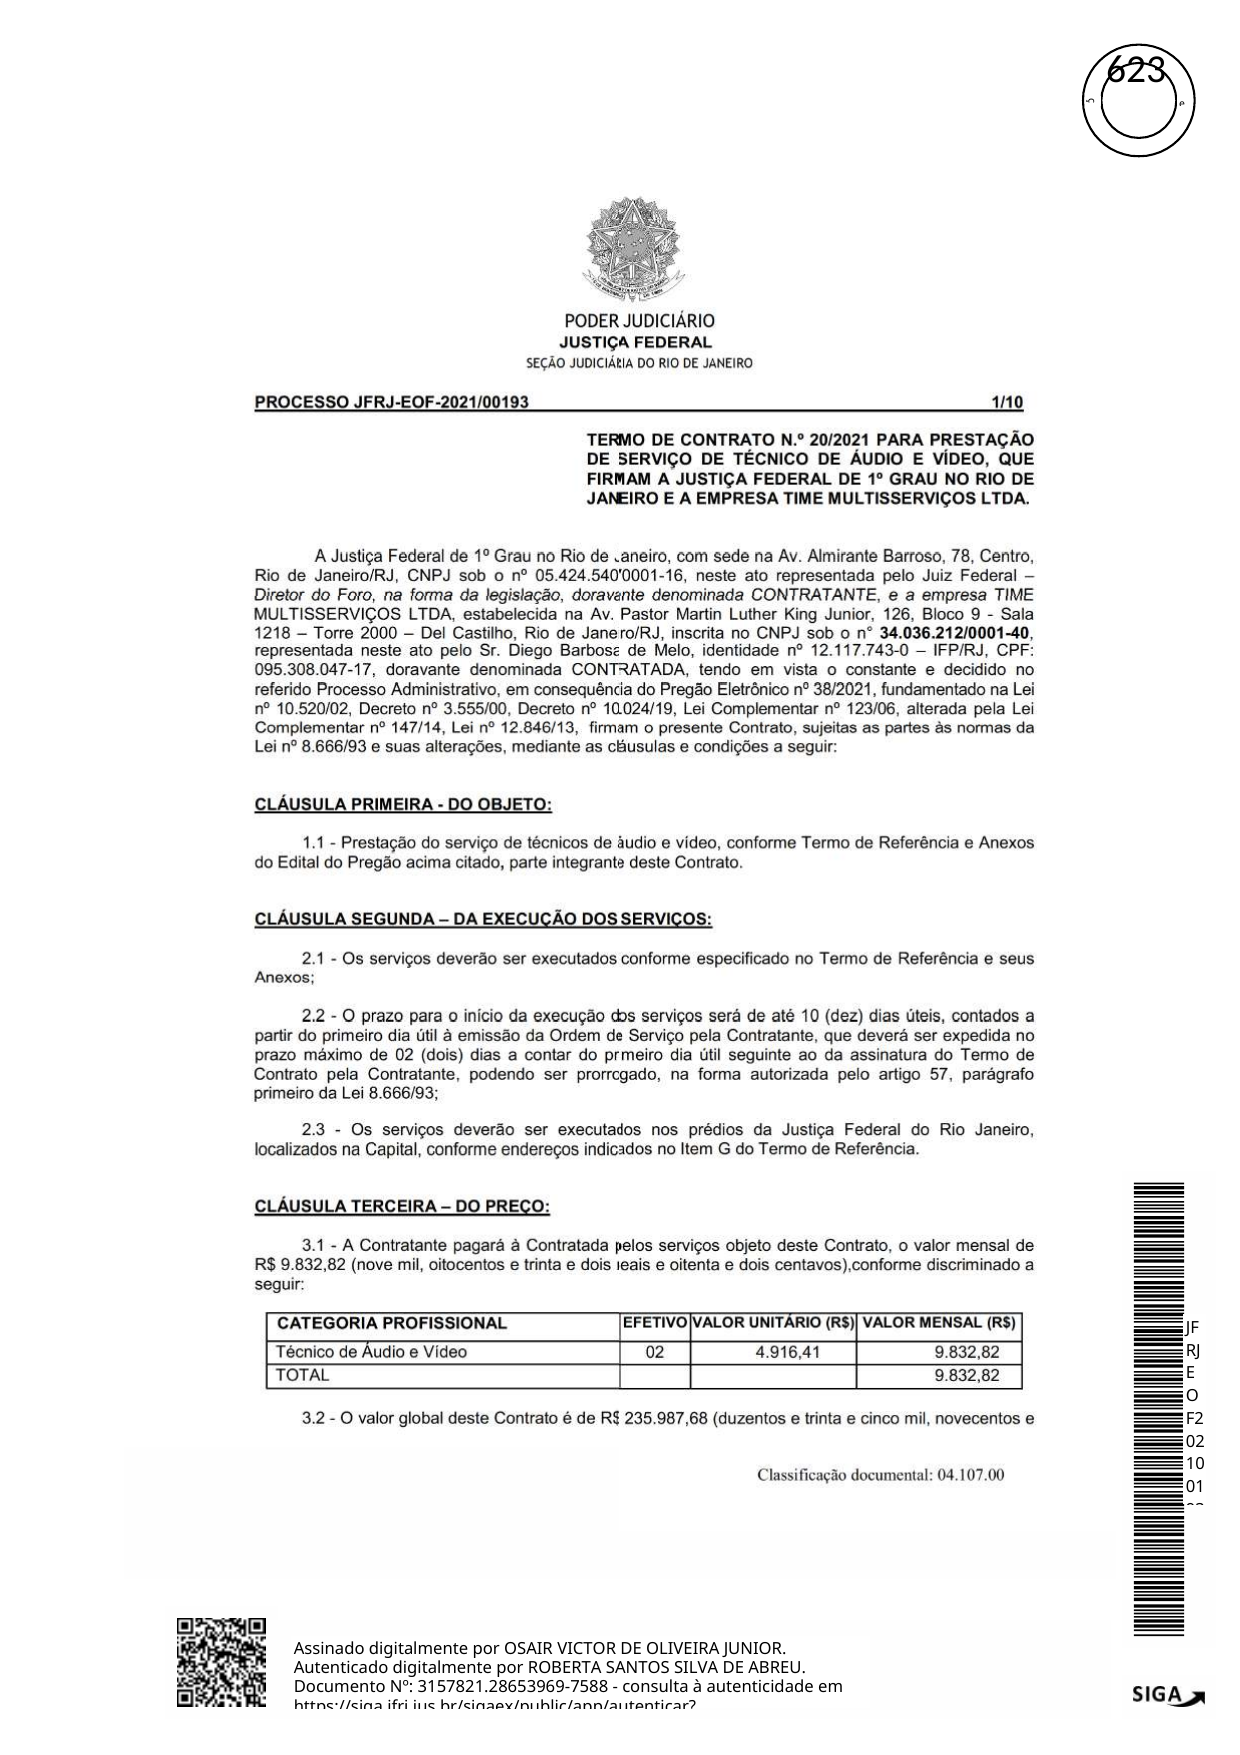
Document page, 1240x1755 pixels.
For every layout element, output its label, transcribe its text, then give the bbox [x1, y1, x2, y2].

text JFRJEOF202100193V03 [1186, 1316, 1206, 1504]
text ç [1085, 98, 1099, 106]
text e [1179, 97, 1193, 105]
